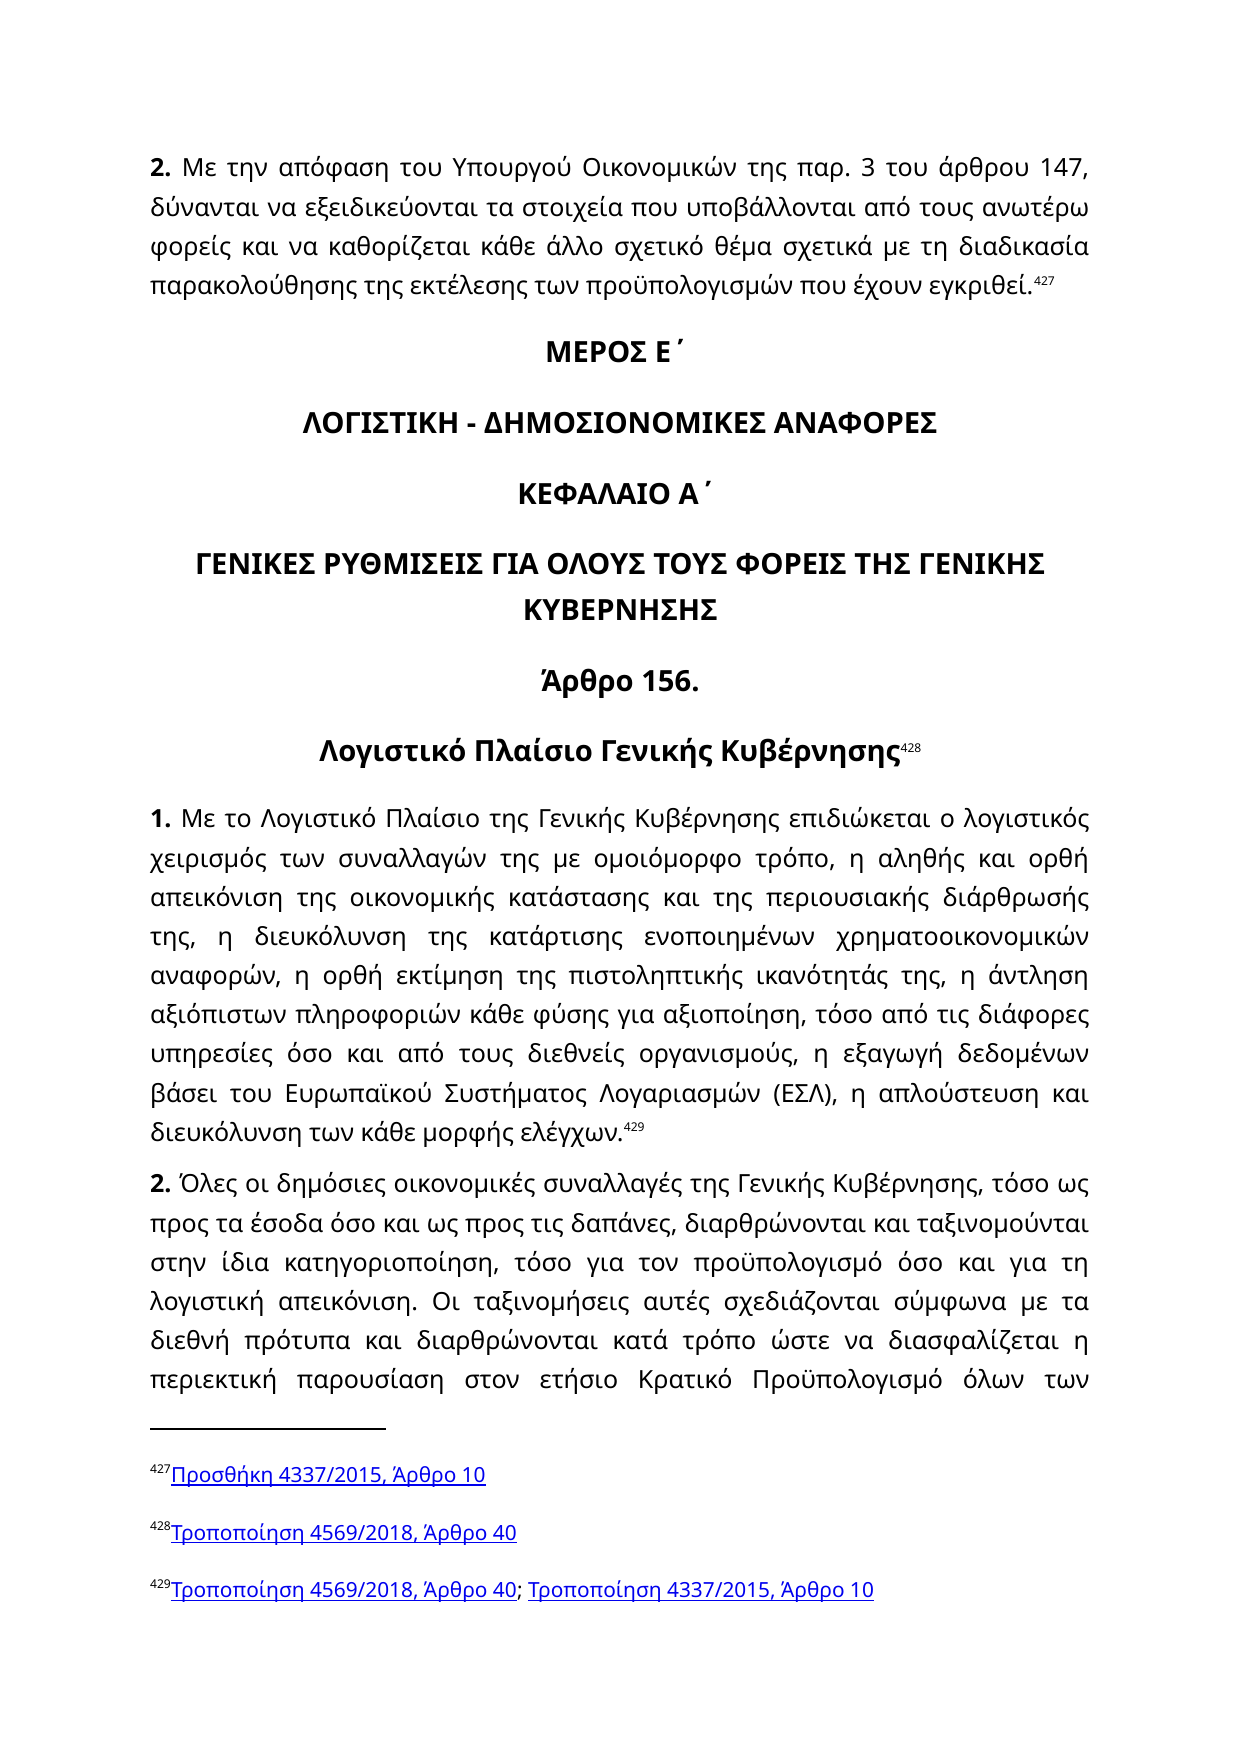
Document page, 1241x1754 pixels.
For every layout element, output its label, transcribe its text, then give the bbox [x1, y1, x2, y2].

subtitle ΓΕΝΙΚΕΣ ΡΥΘΜΙΣΕΙΣ ΓΙΑ ΟΛΟΥΣ ΤΟΥΣ ΦΟΡΕΙΣ ΤΗΣ ΓΕΝΙΚΗΣ ΚΥΒΕΡΝΗΣΗΣ [150, 543, 1090, 629]
text 1. Με το Λογιστικό Πλαίσιο της Γενικής Κυβέρνησης επιδιώκεται ο λογιστικός χειρισμός των συναλλαγών της με ομοιόμορφο τρόπο, η αληθής και ορθή απεικόνιση της οικονομικής κατάστασης και της περιουσιακής διάρθρωσής της, η διευκόλυνση της κατάρτισης ενοποιημένων χρηματοοικονομικών αναφορών, η ορθή εκτίμηση της πιστοληπτικής ικανότητάς της, η άντληση αξιόπιστων πληροφοριών κάθε φύσης για αξιοποίηση, τόσο από τις διάφορες υπηρεσίες όσο και από τους διεθνείς οργανισμούς, η εξαγωγή δεδομένων βάσει του Ευρωπαϊκού Συστήματος Λογαριασμών (ΕΣΛ), η απλούστευση και διευκόλυνση των κάθε μορφής ελέγχων. [150, 801, 1090, 1148]
subtitle ΚΕΦΑΛΑΙΟ Α΄ [150, 473, 1090, 513]
subtitle ΜΕΡΟΣ Ε΄ [150, 332, 1090, 371]
subtitle ΛΟΓΙΣΤΙΚΗ - ΔΗΜΟΣΙΟΝΟΜΙΚΕΣ ΑΝΑΦΟΡΕΣ [150, 402, 1090, 442]
text Τροποποίηση 4569/2018, Άρθρο 40; Τροποποίηση 4337/2015, Άρθρο 10 [150, 1576, 1090, 1604]
text 2. Με την απόφαση του Υπουργού Οικονομικών της παρ. 3 του άρθρου 147, δύνανται να εξειδικεύονται τα στοιχεία που υποβάλλονται από τους ανωτέρω φορείς και να καθορίζεται κάθε άλλο σχετικό θέμα σχετικά με τη διαδικασία παρακολούθησης της εκτέλεσης των προϋπολογισμών που έχουν εγκριθεί. [150, 150, 1090, 302]
subtitle Λογιστικό Πλαίσιο Γενικής Κυβέρνησης [150, 730, 1090, 770]
text Τροποποίηση 4569/2018, Άρθρο 40 [150, 1518, 1090, 1546]
text 2. Όλες οι δημόσιες οικονομικές συναλλαγές της Γενικής Κυβέρνησης, τόσο ως προς τα έσοδα όσο και ως προς τις δαπάνες, διαρθρώνονται και ταξινομούνται στην ίδια κατηγοριοποίηση, τόσο για τον προϋπολογισμό όσο και για τη λογιστική απεικόνιση. Οι ταξινομήσεις αυτές σχεδιάζονται σύμφωνα με τα διεθνή πρότυπα και διαρθρώνονται κατά τρόπο ώστε να διασφαλίζεται η περιεκτική παρουσίαση στον ετήσιο Κρατικό Προϋπολογισμό όλων των [150, 1166, 1090, 1396]
text Προσθήκη 4337/2015, Άρθρο 10 [150, 1460, 1090, 1489]
subtitle Άρθρο 156. [150, 660, 1090, 699]
